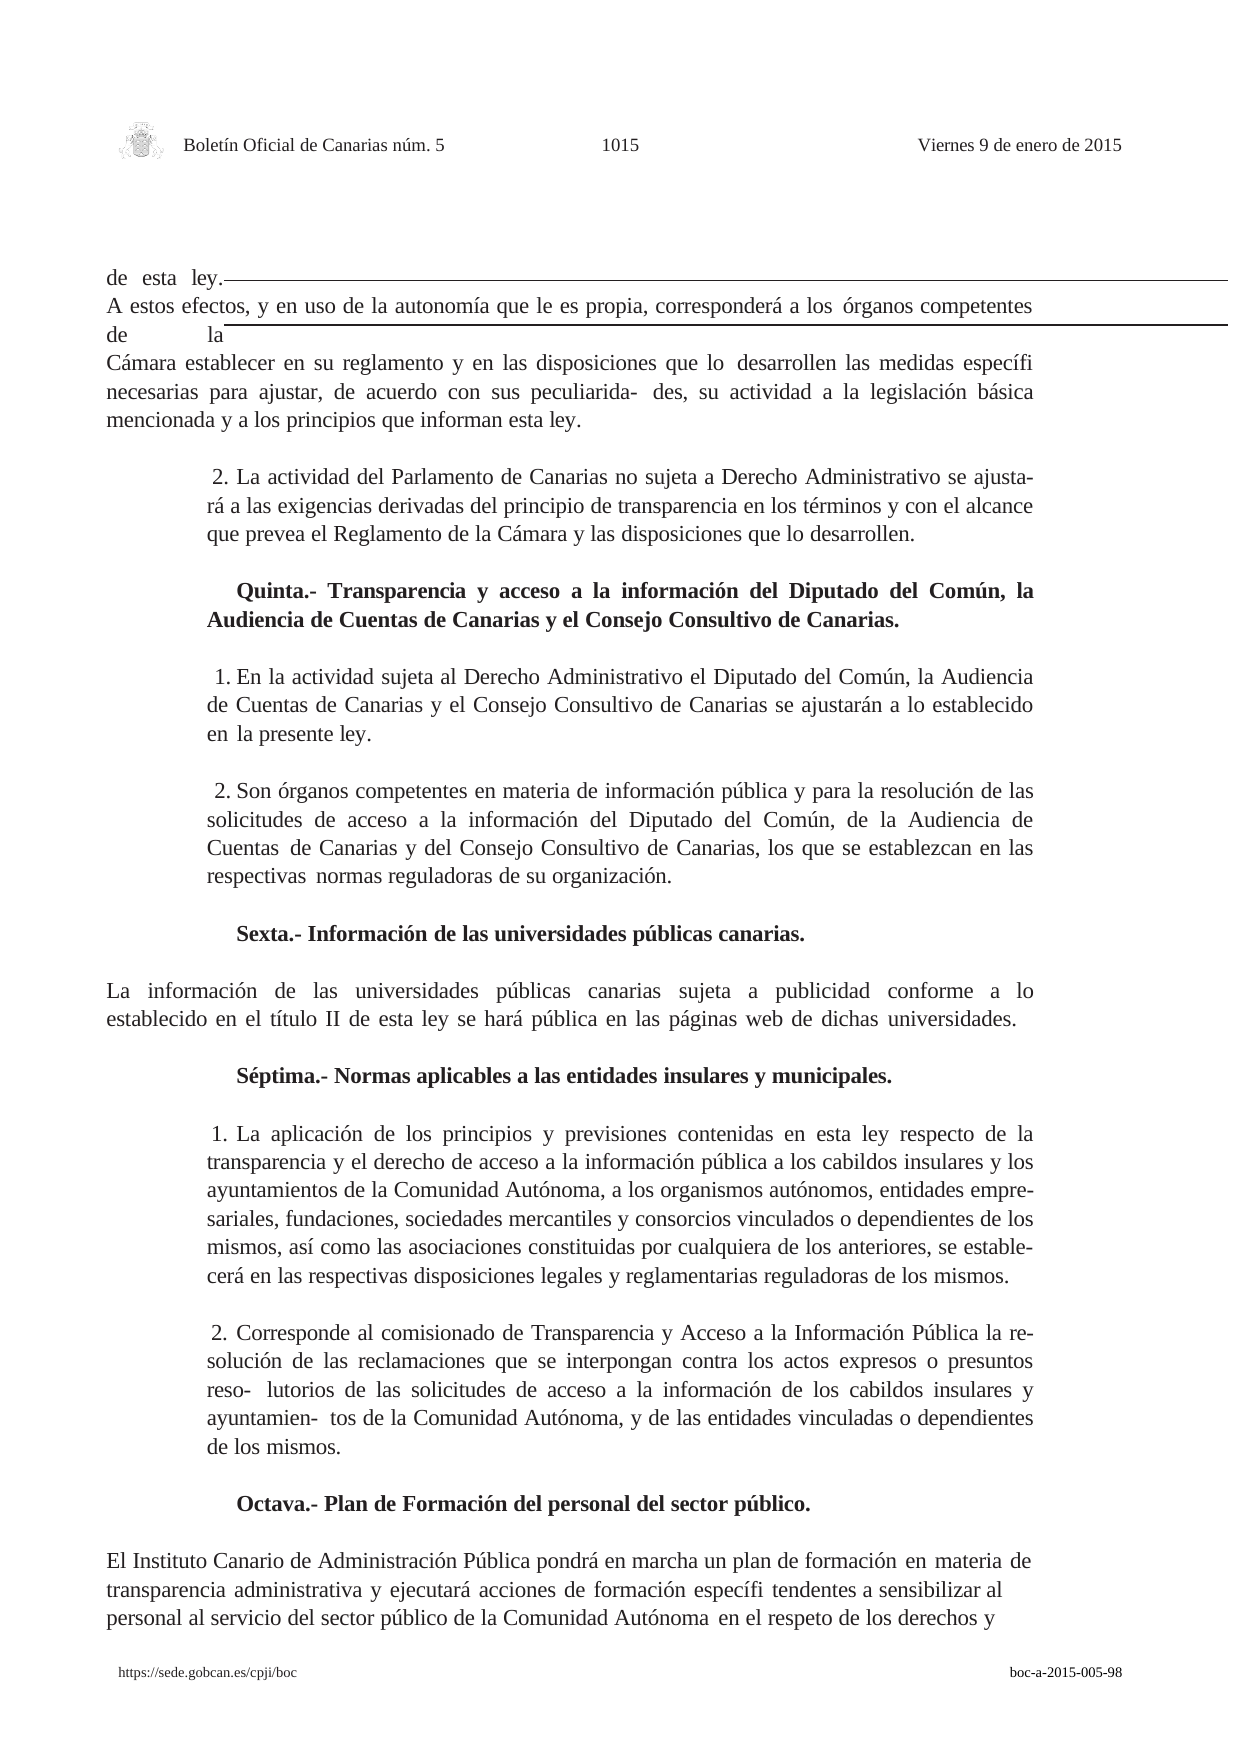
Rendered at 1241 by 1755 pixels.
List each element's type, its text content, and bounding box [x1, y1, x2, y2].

subtitle Octava.- Plan de Formación del personal del sector público. [236, 1490, 1134, 1516]
list Son órganos competentes en materia de información pública y para la resolución de las solicitudes de acceso a la información del Diputado del Común, de la Audiencia de Cuentas de Canarias y del Consejo Consultivo de Canarias, los que se establezcan en las respectivas normas reguladoras de su organización. [185, 777, 1034, 889]
subtitle Séptima.- Normas aplicables a las entidades insulares y municipales. [236, 1062, 1134, 1089]
subtitle Quinta.- Transparencia y acceso a la información del Diputado del Común, la Audiencia de Cuentas de Canarias y el Consejo Consultivo de Canarias. [207, 577, 1034, 632]
list Corresponde al comisionado de Transparencia y Acceso a la Información Pública la re- solución de las reclamaciones que se interpongan contra los actos expresos o presuntos reso- lutorios de las solicitudes de acceso a la información de los cabildos insulares y ayuntamien- tos de la Comunidad Autónoma, y de las entidades vinculadas o dependientes de los mismos. [181, 1319, 1034, 1459]
subtitle Sexta.- Información de las universidades públicas canarias. [236, 920, 1134, 946]
list La aplicación de los principios y previsiones contenidas en esta ley respecto de la transparencia y el derecho de acceso a la información pública a los cabildos insulares y los ayuntamientos de la Comunidad Autónoma, a los organismos autónomos, entidades empre- sariales, fundaciones, sociedades mercantiles y consorcios vinculados o dependientes de los mismos, así como las asociaciones constituidas por cualquiera de los anteriores, se estable- cerá en las respectivas disposiciones legales y reglamentarias reguladoras de los mismos. [181, 1120, 1034, 1288]
text El Instituto Canario de Administración Pública pondrá en marcha un plan de formación en materia de transparencia administrativa y ejecutará acciones de formación específi tendentes a sensibilizar al personal al servicio del sector público de la Comunidad Autónoma en el respeto de los derechos y [106, 1547, 1034, 1630]
list La actividad del Parlamento de Canarias no sujeta a Derecho Administrativo se ajusta- rá a las exigencias derivadas del principio de transparencia en los términos y con el alcance que prevea el Reglamento de la Cámara y las disposiciones que lo desarrollen. [182, 463, 1034, 547]
list En la actividad sujeta al Derecho Administrativo el Diputado del Común, la Audiencia de Cuentas de Canarias y el Consejo Consultivo de Canarias se ajustarán a lo establecido en la presente ley. [185, 663, 1034, 746]
text La información de las universidades públicas canarias sujeta a publicidad conforme a lo establecido en el título II de esta ley se hará pública en las páginas web de dichas universidades. [106, 977, 1034, 1032]
text de esta ley. A estos efectos, y en uso de la autonomía que le es propia, corresponderá a los órganos competentes de la Cámara establecer en su reglamento y en las disposiciones que lo desarrollen las medidas específi necesarias para ajustar, de acuerdo con sus peculiarida- des, su actividad a la legislación básica mencionada y a los principios que informan esta ley. [106, 264, 1034, 433]
